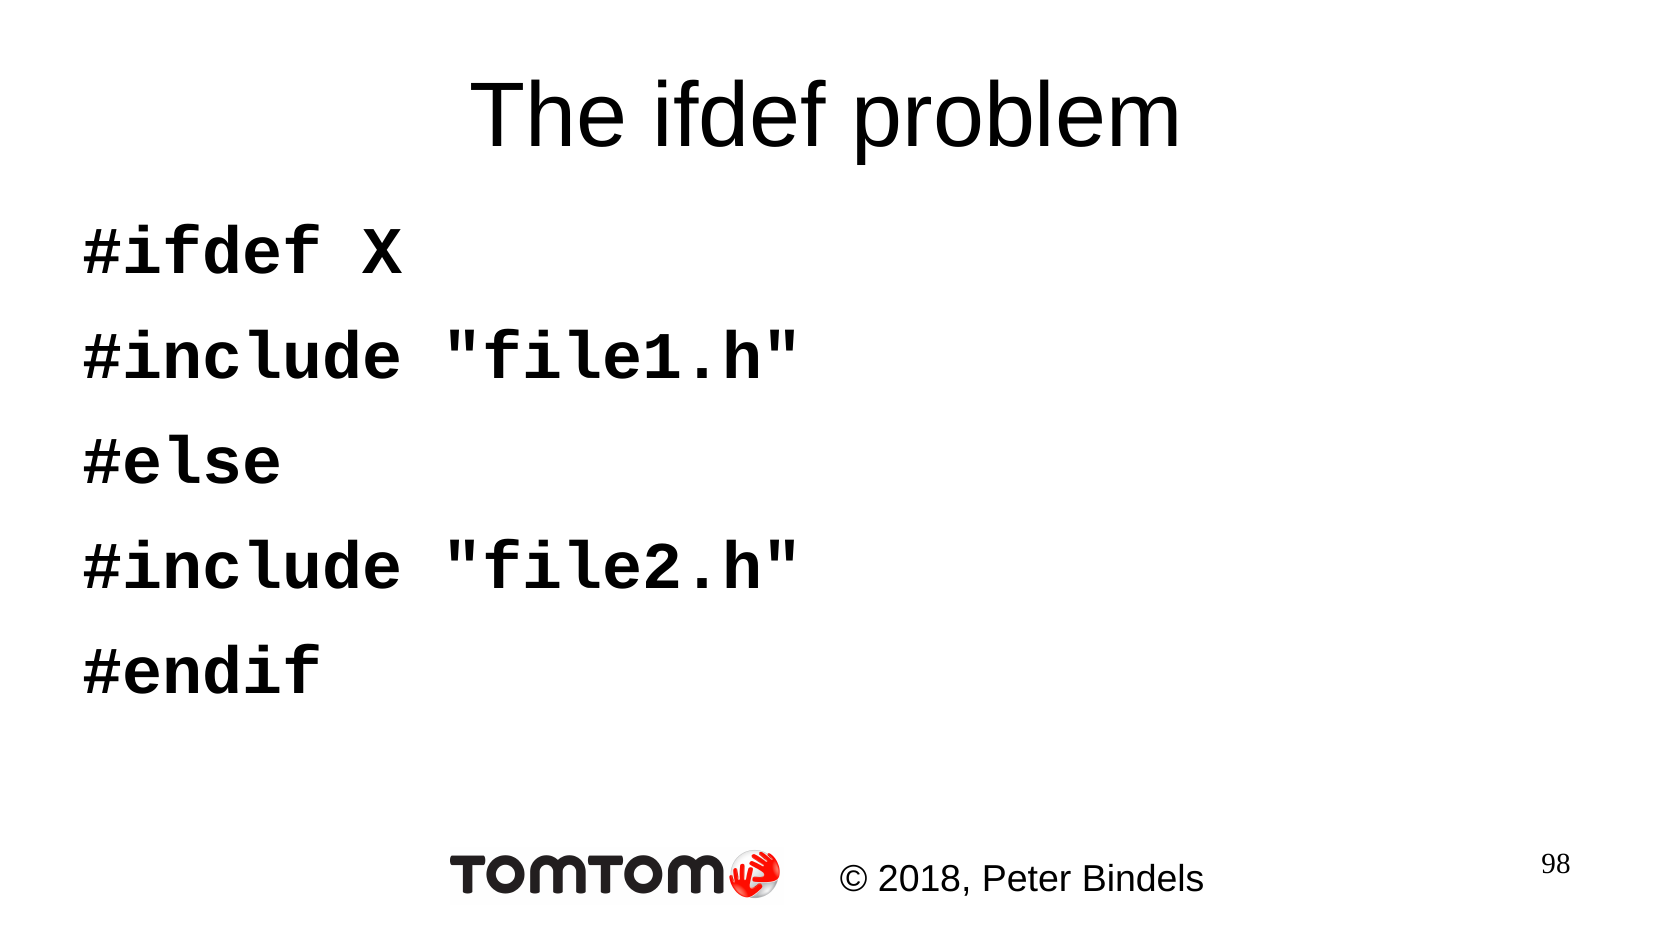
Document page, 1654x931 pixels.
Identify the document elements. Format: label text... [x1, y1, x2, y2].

title The ifdef problem [82, 28, 1571, 201]
list #ifdef X #include "file1.h" #else #include "file2.h" #endif [82, 217, 1571, 758]
picture [450, 847, 784, 905]
